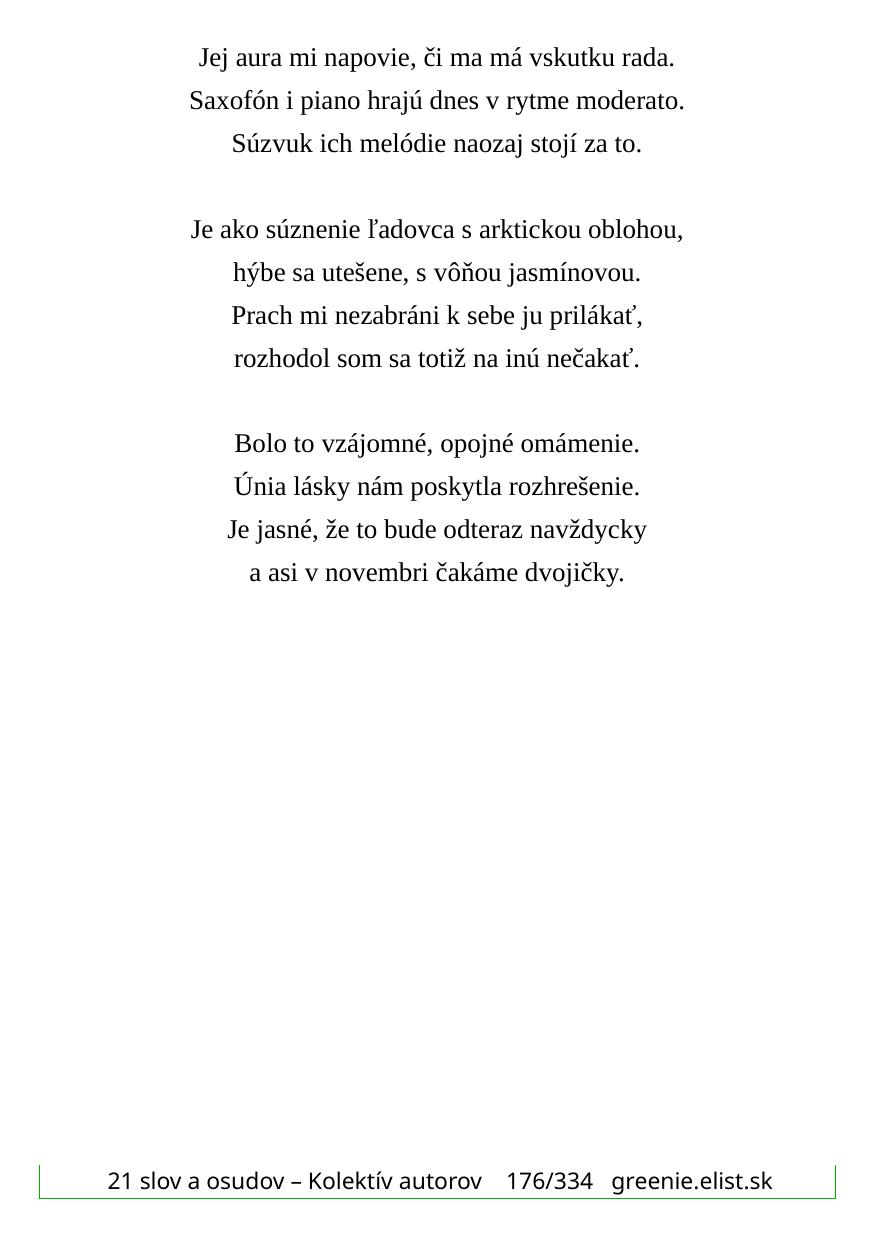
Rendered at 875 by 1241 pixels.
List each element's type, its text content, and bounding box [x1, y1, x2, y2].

text rozhodol som sa totiž na inú nečakať. [41, 342, 833, 373]
text Je ako súznenie ľadovca s arktickou oblohou, [41, 213, 833, 244]
text Únia lásky nám poskytla rozhrešenie. [41, 471, 833, 502]
text Jej aura mi napovie, či ma má vskutku rada. [41, 41, 833, 72]
text Súzvuk ich melódie naozaj stojí za to. [41, 127, 833, 158]
text Prach mi nezabráni k sebe ju prilákať, [41, 299, 833, 330]
text Bolo to vzájomné, opojné omámenie. [41, 428, 833, 459]
text Je jasné, že to bude odteraz navždycky [41, 513, 833, 544]
text hýbe sa utešene, s vôňou jasmínovou. [41, 256, 833, 287]
text a asi v novembri čakáme dvojičky. [41, 556, 833, 587]
text Saxofón i piano hrajú dnes v rytme moderato. [41, 84, 833, 115]
